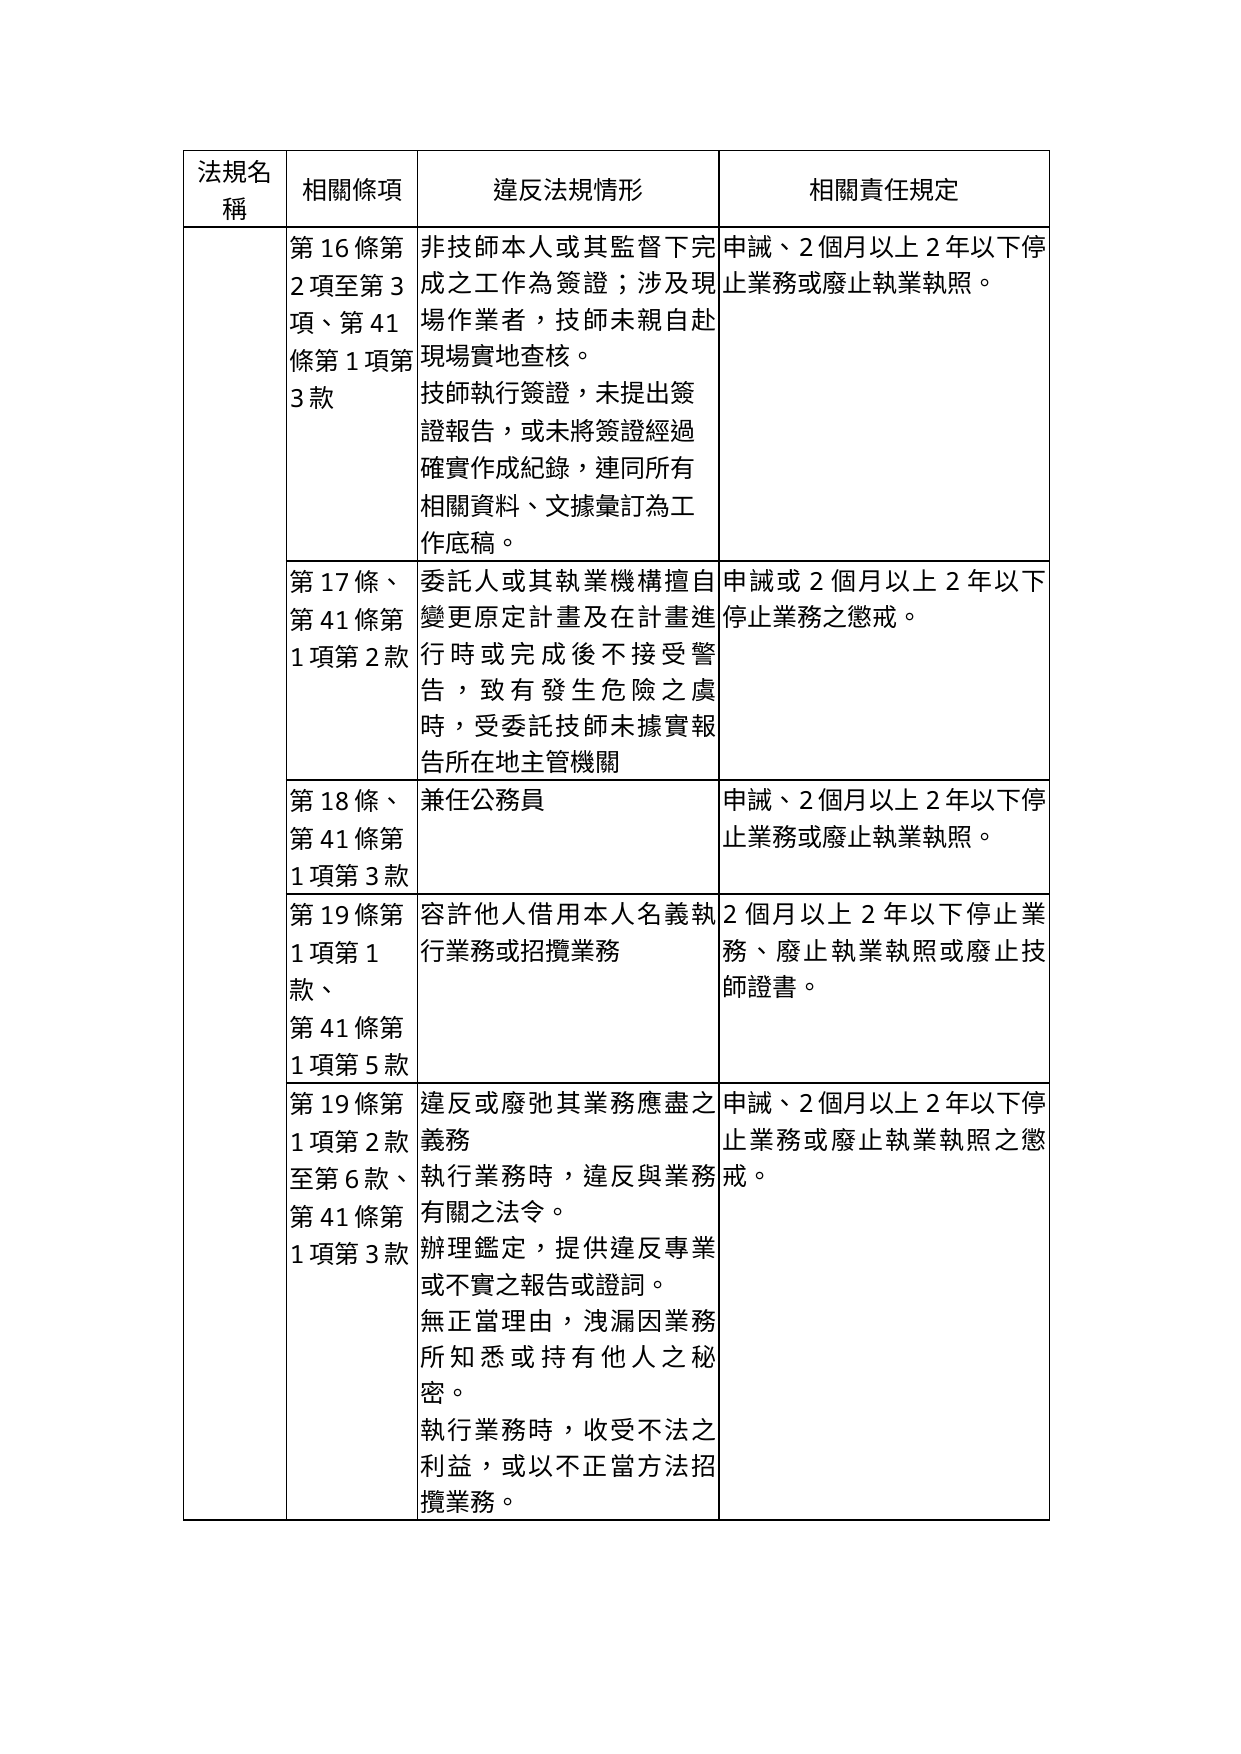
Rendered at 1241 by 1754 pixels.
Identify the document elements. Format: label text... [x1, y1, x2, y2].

table_cell 非技師本人或其監督下完成之工作為簽證；涉及現場作業者，技師未親自赴現場實地查核。 技師執行簽證，未提出簽證報告，或未將簽證經過確實作成紀錄，連同所有相關資料、文據彙訂為工作底稿。 [418, 228, 718, 560]
table_header 相關責任規定 [720, 151, 1049, 226]
table_header 法規名稱 [184, 151, 286, 226]
table_cell 容許他人借用本人名義執行業務或招攬業務 [418, 895, 718, 1082]
table_cell 第19條第1項第1款、 第41條第1項第5款 [287, 895, 417, 1082]
table_cell 申誡或2個月以上2年以下停止業務之懲戒。 [720, 562, 1049, 779]
table_cell 申誡、2個月以上2年以下停止業務或廢止執業執照。 [720, 228, 1049, 560]
table_cell 違反或廢弛其業務應盡之義務 執行業務時，違反與業務有關之法令。 辦理鑑定，提供違反專業或不實之報告或證詞。 無正當理由，洩漏因業務所知悉或持有他人之秘密。 執行業務時，收受不法之利益，或以不正當方法招攬業務。 [418, 1084, 718, 1519]
table_cell 2個月以上2年以下停止業務、廢止執業執照或廢止技師證書。 [720, 895, 1049, 1082]
table_header 相關條項 [287, 151, 417, 226]
table_header 違反法規情形 [418, 151, 718, 226]
table_cell 第18條、 第41條第1項第3款 [287, 781, 417, 893]
table_cell 第16條第2項至第3項、第41條第1項第3款 [287, 228, 417, 560]
table_cell 委託人或其執業機構擅自變更原定計畫及在計畫進行時或完成後不接受警告，致有發生危險之虞時，受委託技師未據實報告所在地主管機關 [418, 562, 718, 779]
table_cell [184, 228, 286, 1519]
table_cell 兼任公務員 [418, 781, 718, 893]
table_cell 申誡、2個月以上2年以下停止業務或廢止執業執照。 [720, 781, 1049, 893]
table_cell 申誡、2個月以上2年以下停止業務或廢止執業執照之懲戒。 [720, 1084, 1049, 1519]
table_cell 第19條第1項第2款至第6款、 第41條第1項第3款 [287, 1084, 417, 1519]
table_cell 第17條、 第41條第1項第2款 [287, 562, 417, 779]
